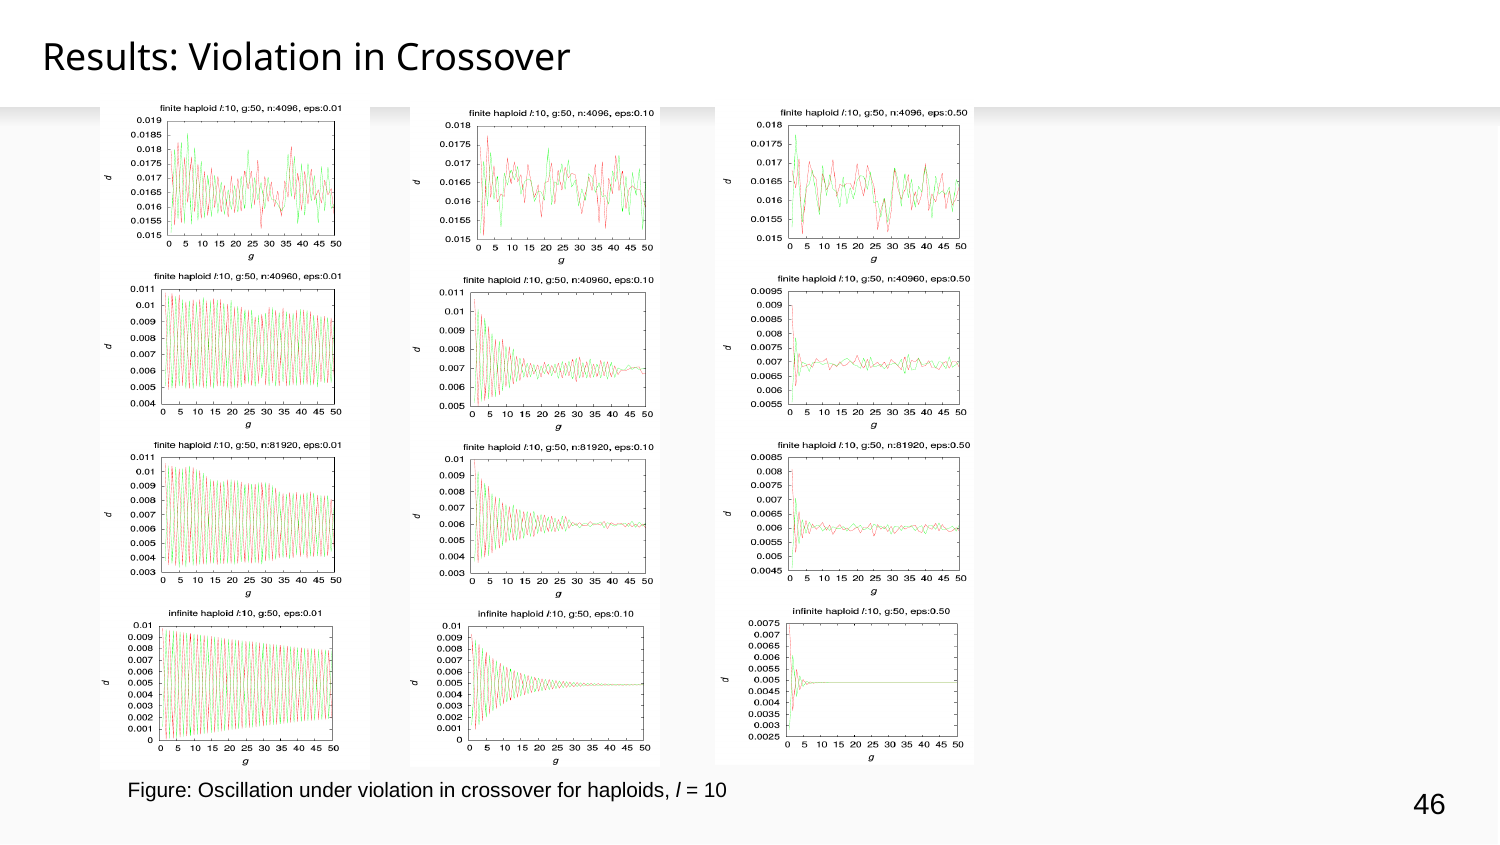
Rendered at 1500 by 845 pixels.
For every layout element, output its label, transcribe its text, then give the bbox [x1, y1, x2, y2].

picture [100, 86, 370, 770]
text_box Figure: Oscillation under violation in crossover for haploids, l = 10 [112, 771, 860, 811]
picture [715, 94, 974, 765]
title Results: Violation in Crossover [42, 6, 1491, 106]
picture [410, 95, 660, 767]
